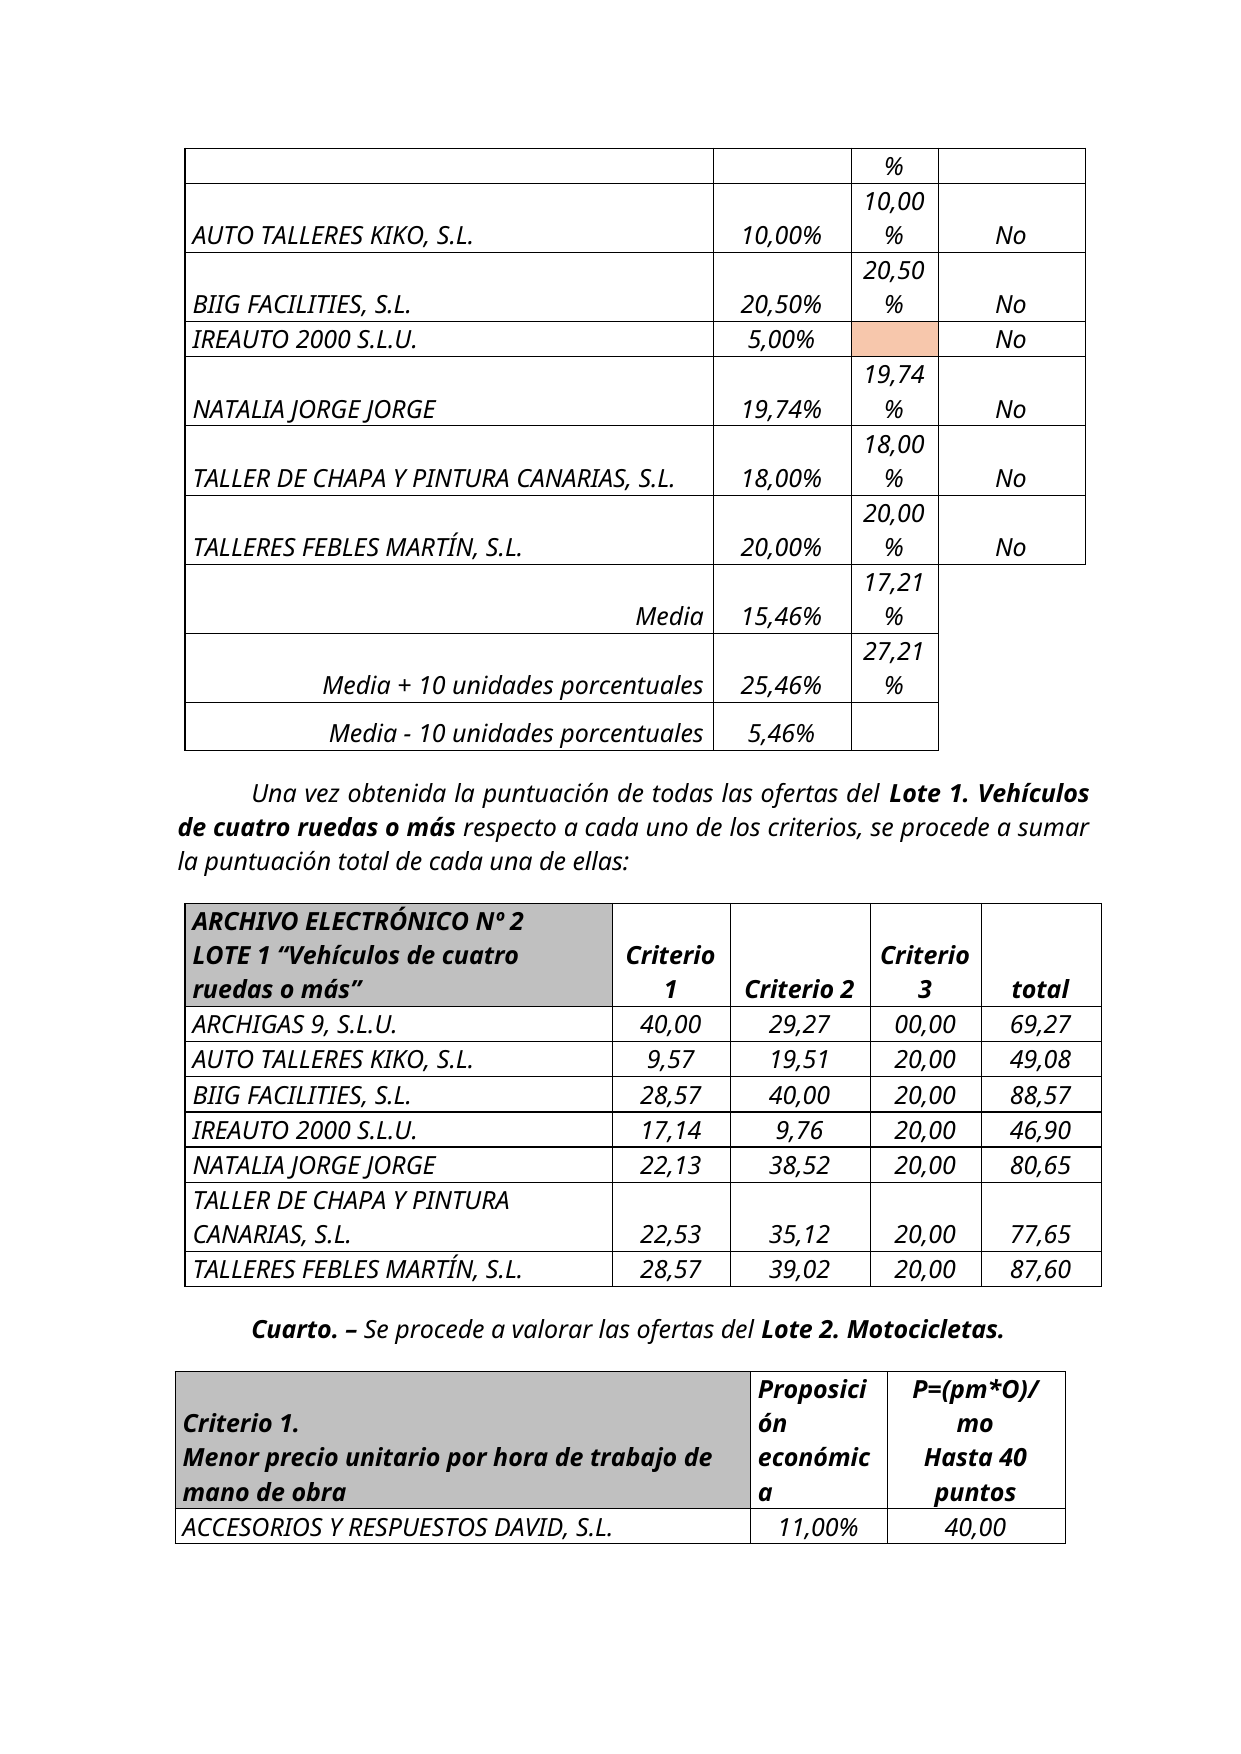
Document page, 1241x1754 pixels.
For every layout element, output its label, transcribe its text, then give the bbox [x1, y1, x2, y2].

table_cell 20,00 [871, 1183, 981, 1251]
table_cell AUTO TALLERES KIKO, S.L. [186, 1042, 612, 1076]
table_cell Media - 10 unidades porcentuales [186, 703, 713, 749]
table_cell ARCHIGAS 9, S.L.U. [186, 1007, 612, 1041]
table_cell [939, 633, 1085, 702]
table_cell AUTO TALLERES KIKO, S.L. [186, 184, 713, 252]
table_header Proposición económica [751, 1372, 887, 1508]
table_cell [714, 149, 851, 183]
table_cell BIIG FACILITIES, S.L. [186, 1077, 612, 1111]
table_cell Media + 10 unidades porcentuales [186, 634, 713, 702]
table_cell 5,00% [714, 322, 851, 356]
table_cell 88,57 [982, 1077, 1101, 1111]
table_cell 20,00 [871, 1077, 981, 1111]
table_cell 19,51 [731, 1042, 870, 1076]
table_cell BIIG FACILITIES, S.L. [186, 253, 713, 321]
table_cell No [939, 496, 1085, 564]
table_cell 5,46% [714, 703, 851, 749]
table_cell 20,00 [871, 1148, 981, 1182]
table_cell 19,74% [852, 357, 938, 425]
table_cell 28,57 [613, 1077, 730, 1111]
table_cell ACCESORIOS Y RESPUESTOS DAVID, S.L. [176, 1509, 750, 1543]
table_cell 22,13 [613, 1148, 730, 1182]
table_cell 18,00% [852, 426, 938, 494]
table_cell [939, 565, 1085, 633]
table_cell 49,08 [982, 1042, 1101, 1076]
table_cell 22,53 [613, 1183, 730, 1251]
table_header Criterio 1 [613, 904, 730, 1006]
table_cell 87,60 [982, 1252, 1101, 1286]
table_cell NATALIA JORGE JORGE [186, 357, 713, 425]
table_header Criterio 2 [731, 904, 870, 1006]
table_cell 20,00 [871, 1042, 981, 1076]
table_cell 20,50% [714, 253, 851, 321]
table_cell No [939, 253, 1085, 321]
table_cell 10,00% [714, 184, 851, 252]
table_cell 35,12 [731, 1183, 870, 1251]
table_cell 28,57 [613, 1252, 730, 1286]
table_cell IREAUTO 2000 S.L.U. [186, 1113, 612, 1146]
table_cell 29,27 [731, 1007, 870, 1041]
table_cell 20,00 [871, 1252, 981, 1286]
table_cell 17,14 [613, 1113, 730, 1146]
table_cell No [939, 426, 1085, 494]
table_cell 20,00% [852, 496, 938, 564]
table_cell 10,00% [852, 184, 938, 252]
table_cell 77,65 [982, 1183, 1101, 1251]
table_cell 38,52 [731, 1148, 870, 1182]
table_cell 80,65 [982, 1148, 1101, 1182]
table_cell 20,00 [871, 1113, 981, 1146]
table_cell 20,00% [714, 496, 851, 564]
table_cell IREAUTO 2000 S.L.U. [186, 322, 713, 356]
table_cell TALLERES FEBLES MARTÍN, S.L. [186, 496, 713, 564]
table_cell [852, 322, 938, 356]
table_header total [982, 904, 1101, 1006]
table_cell 39,02 [731, 1252, 870, 1286]
table_cell [939, 149, 1085, 183]
table_cell 19,74% [714, 357, 851, 425]
table_cell % [852, 149, 938, 183]
table_cell 11,00% [751, 1509, 887, 1543]
table_cell TALLERES FEBLES MARTÍN, S.L. [186, 1252, 612, 1286]
table_cell TALLER DE CHAPA Y PINTURA CANARIAS, S.L. [186, 1183, 612, 1251]
table_header Criterio 1. Menor precio unitario por hora de trabajo de mano de obra [176, 1372, 750, 1508]
table_cell 18,00% [714, 426, 851, 494]
table_cell 00,00 [871, 1007, 981, 1041]
table_cell Media [186, 565, 713, 633]
table_cell 46,90 [982, 1113, 1101, 1146]
table_cell No [939, 184, 1085, 252]
table_cell 40,00 [888, 1509, 1065, 1543]
table_cell NATALIA JORGE JORGE [186, 1148, 612, 1182]
text Cuarto. – Se procede a valorar las ofertas del Lote 2. Motocicletas. [177, 1312, 1093, 1346]
table_cell No [939, 322, 1085, 356]
table_cell 40,00 [613, 1007, 730, 1041]
table_cell 9,76 [731, 1113, 870, 1146]
table_cell 9,57 [613, 1042, 730, 1076]
table_cell TALLER DE CHAPA Y PINTURA CANARIAS, S.L. [186, 426, 713, 494]
table_cell No [939, 357, 1085, 425]
table_cell 20,50% [852, 253, 938, 321]
table_header Criterio 3 [871, 904, 981, 1006]
table_header ARCHIVO ELECTRÓNICO Nº 2 LOTE 1 “Vehículos de cuatro ruedas o más” [186, 904, 612, 1006]
table_cell [186, 149, 713, 183]
table_cell 25,46% [714, 634, 851, 702]
table_header P=(pm*O)/mo Hasta 40 puntos [888, 1372, 1065, 1508]
table_cell 17,21% [852, 565, 938, 633]
table_cell 40,00 [731, 1077, 870, 1111]
table_cell [939, 702, 1085, 749]
table_cell [852, 703, 938, 749]
table_cell 69,27 [982, 1007, 1101, 1041]
text Una vez obtenida la puntuación de todas las ofertas del Lote 1. Vehículos de cuatro ruedas o más respecto a cada uno de los criterios, se procede a sumar la puntuación total de cada una de ellas: [177, 776, 1093, 878]
table_cell 15,46% [714, 565, 851, 633]
table_cell 27,21% [852, 634, 938, 702]
